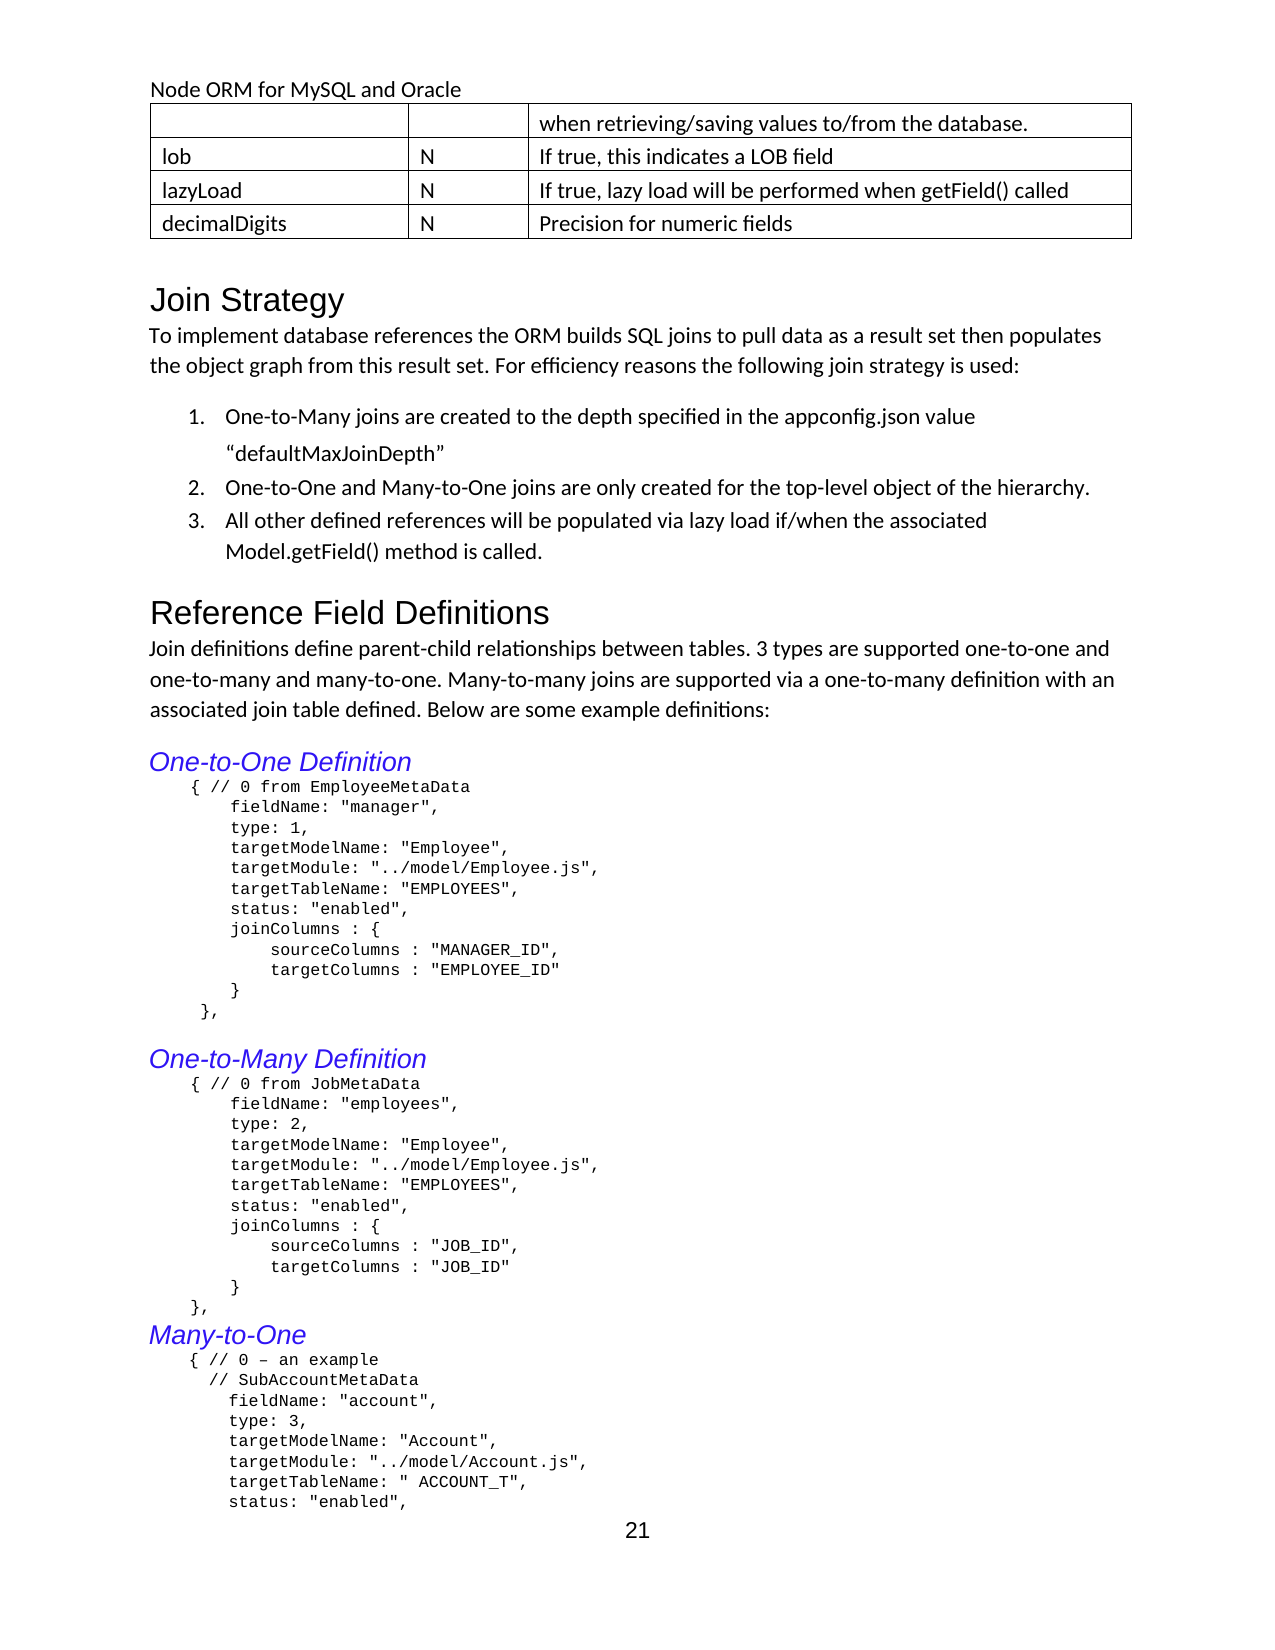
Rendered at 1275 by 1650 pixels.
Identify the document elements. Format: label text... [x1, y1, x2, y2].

text status: "enabled", [150, 1197, 1143, 1216]
text targetModule: "../model/Employee.js", [150, 1157, 1143, 1175]
table_cell N [409, 138, 528, 170]
text targetTableName: "EMPLOYEES", [150, 880, 1143, 899]
text { // 0 from EmployeeMetaData [150, 779, 1143, 798]
table_cell Precision for numeric fields [529, 205, 1131, 238]
text targetTableName: "EMPLOYEES", [150, 1177, 1143, 1196]
table_cell lazyLoad [151, 171, 408, 204]
text }, [150, 1002, 1143, 1021]
text sourceColumns : "MANAGER_ID", [150, 941, 1143, 960]
subtitle One-to-One Definition [148, 746, 1143, 777]
text fieldName: "manager", [150, 799, 1143, 818]
text targetModule: "../model/Employee.js", [150, 860, 1143, 879]
table_cell decimalDigits [151, 205, 408, 238]
text type: 2, [150, 1116, 1143, 1135]
text targetModelName: "Employee", [150, 840, 1143, 858]
subtitle Reference Field Definitions [150, 593, 1143, 632]
table_cell [409, 104, 528, 137]
text joinColumns : { [150, 1217, 1143, 1236]
subtitle One-to-Many Definition [148, 1043, 1143, 1074]
list All other defined references will be populated via lazy load if/when the associated Model.getField() method is called. [188, 507, 1132, 565]
text sourceColumns : "JOB_ID", [150, 1238, 1143, 1257]
text type: 1, [150, 819, 1143, 838]
list One-to-Many joins are created to the depth specified in the appconfig.json value [188, 402, 1132, 430]
text targetModelName: "Employee", [150, 1136, 1143, 1155]
text fieldName: "employees", [150, 1096, 1143, 1114]
text status: "enabled", [148, 1494, 840, 1513]
text status: "enabled", [150, 901, 1143, 919]
text Join definitions define parent-child relationships between tables. 3 types are supported one-to-one and one-to-many and many-to-one. Many-to-many joins are supported via a one-to-many definition with an associated join table defined. Below are some example definitions: [148, 634, 1132, 723]
text targetModelName: "Account", [148, 1433, 840, 1452]
text }, [150, 1299, 1143, 1318]
text } [150, 982, 1143, 1001]
text targetColumns : "EMPLOYEE_ID" [150, 962, 1143, 980]
table_cell [151, 104, 408, 137]
table_cell N [409, 171, 528, 204]
table_cell when retrieving/saving values to/from the database. [529, 104, 1131, 137]
subtitle Join Strategy [150, 280, 1143, 318]
subtitle Many-to-One [148, 1319, 1143, 1350]
text targetTableName: " ACCOUNT_T", [148, 1473, 840, 1492]
text { // 0 from JobMetaData [150, 1075, 1143, 1094]
table_cell N [409, 205, 528, 238]
text targetModule: "../model/Account.js", [148, 1453, 840, 1472]
table_cell If true, this indicates a LOB field [529, 138, 1131, 170]
text { // 0 – an example [148, 1352, 840, 1370]
text “defaultMaxJoinDepth” [225, 439, 970, 467]
text To implement database references the ORM builds SQL joins to pull data as a result set then populates the object graph from this result set. For efficiency reasons the following join strategy is used: [148, 321, 1132, 379]
text fieldName: "account", [148, 1392, 840, 1411]
table_cell lob [151, 138, 408, 170]
text joinColumns : { [150, 921, 1143, 940]
table_cell If true, lazy load will be performed when getField() called [529, 171, 1131, 204]
text type: 3, [148, 1412, 840, 1431]
text targetColumns : "JOB_ID" [150, 1258, 1143, 1277]
text } [150, 1278, 1143, 1297]
list One-to-One and Many-to-One joins are only created for the top-level object of the hierarchy. [188, 473, 1132, 501]
text // SubAccountMetaData [148, 1372, 840, 1391]
